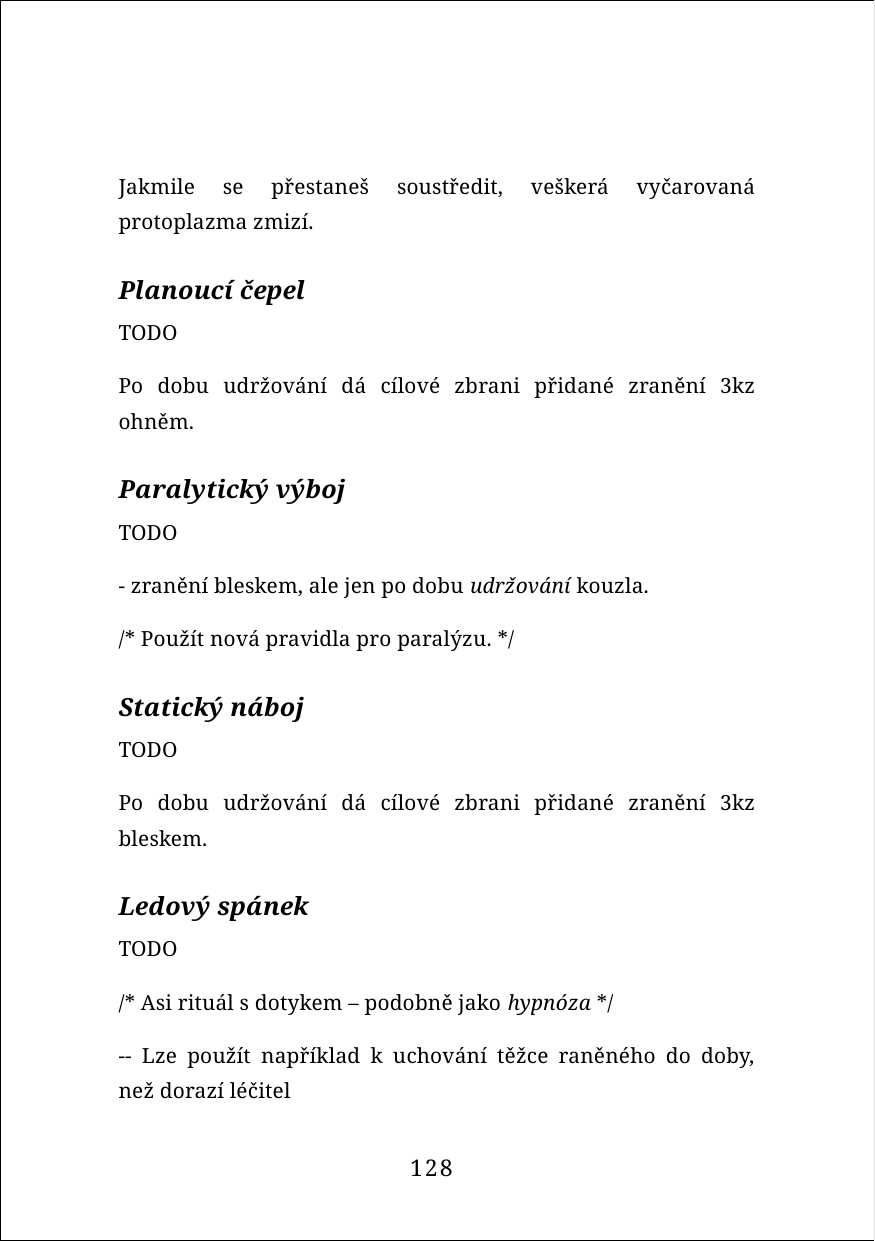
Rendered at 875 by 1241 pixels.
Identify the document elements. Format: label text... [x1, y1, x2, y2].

subtitle Ledový spánek [118, 889, 756, 923]
text TODO [118, 735, 756, 763]
text /* Asi rituál s dotykem – podobně jako hypnóza */ [118, 988, 756, 1016]
text /* Použít nová pravidla pro paralýzu. */ [118, 624, 756, 653]
text Jakmile se přestaneš soustředit, veškerá vyčarovaná protoplazma zmizí. [118, 172, 756, 236]
subtitle Statický náboj [118, 689, 756, 723]
text TODO [118, 518, 756, 546]
subtitle Paralytický výboj [118, 472, 756, 506]
text TODO [118, 934, 756, 963]
subtitle Planoucí čepel [118, 272, 756, 306]
text Po dobu udržování dá cílové zbrani přidané zranění 3kz bleskem. [118, 788, 756, 852]
text Po dobu udržování dá cílové zbrani přidané zranění 3kz ohněm. [118, 371, 756, 435]
text TODO [118, 318, 756, 347]
text -- Lze použít například k uchování těžce raněného do doby, než dorazí léčitel [118, 1041, 756, 1105]
text - zranění bleskem, ale jen po dobu udržování kouzla. [118, 571, 756, 599]
